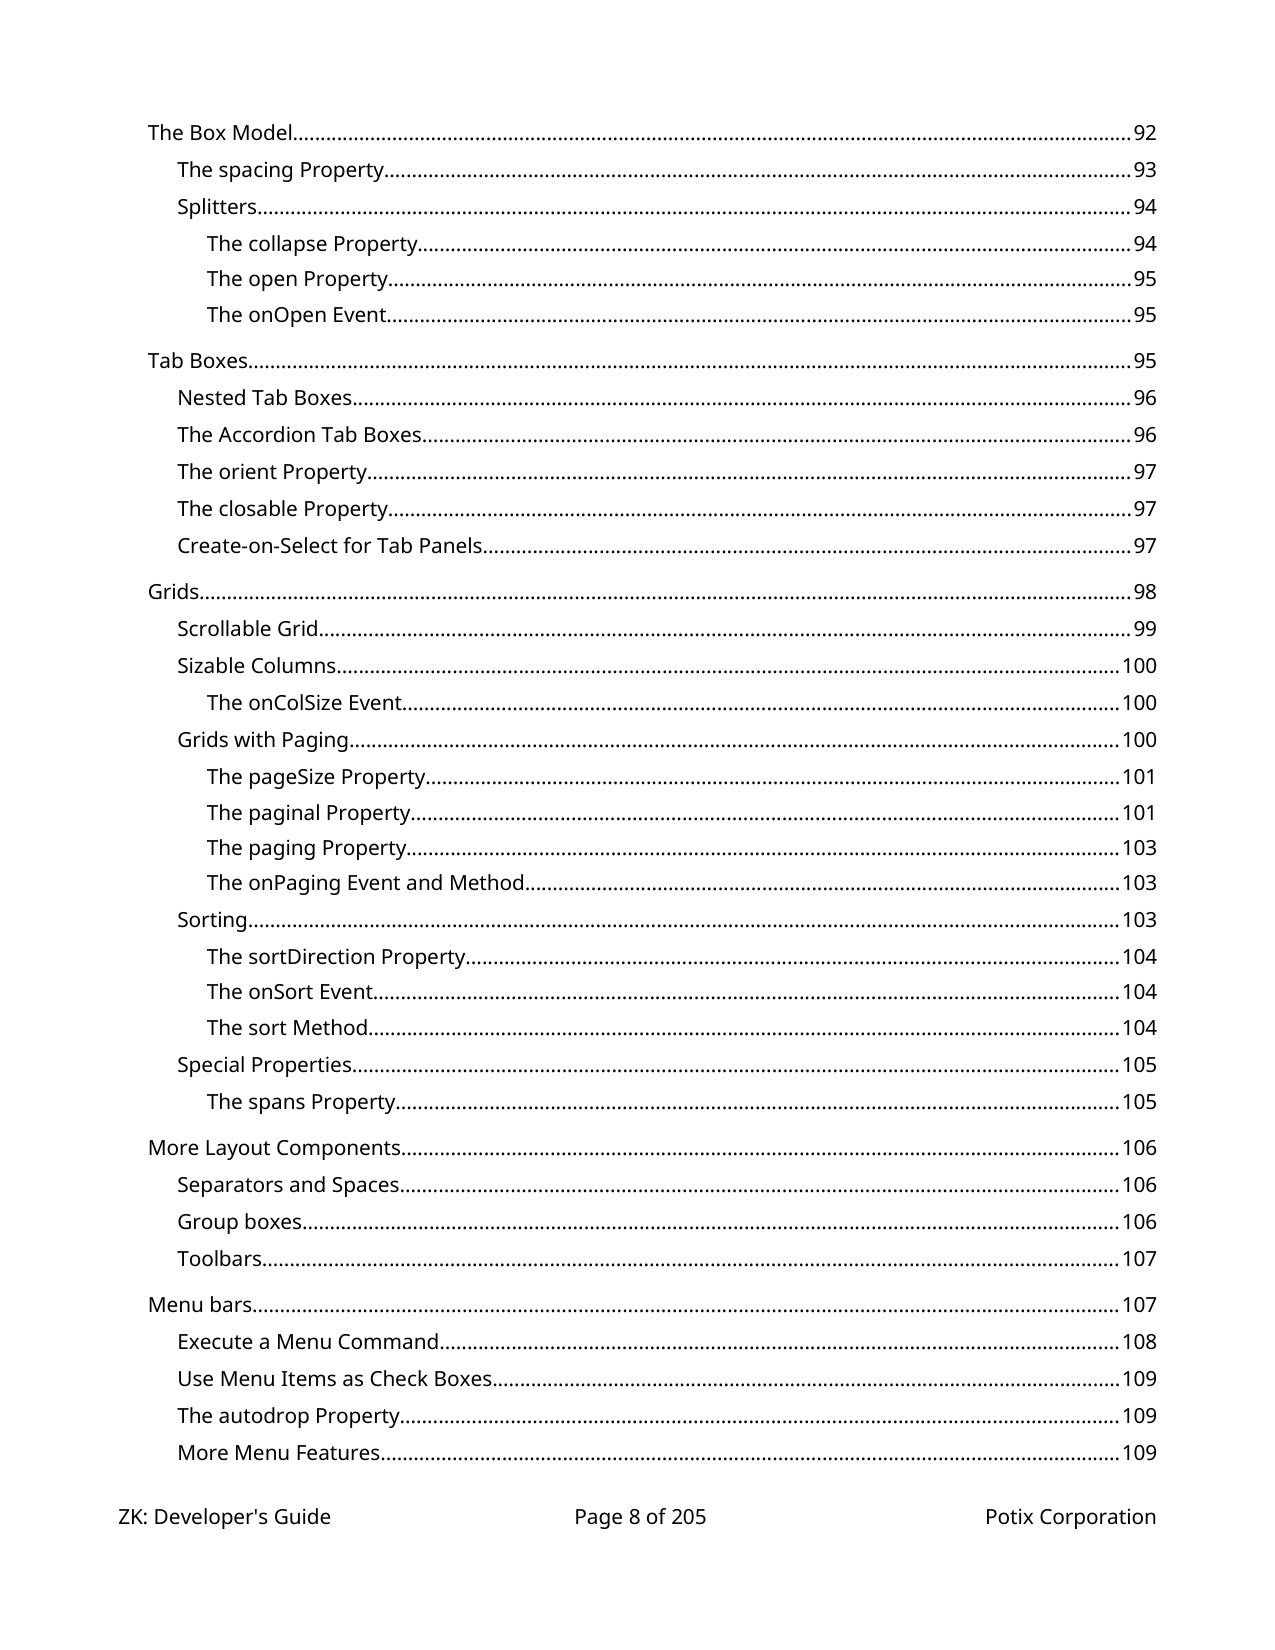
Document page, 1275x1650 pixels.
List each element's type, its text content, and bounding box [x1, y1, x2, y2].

text More Layout Components 106 [148, 1133, 1157, 1161]
text Sorting 103 [177, 905, 1157, 933]
text The paginal Property 101 [207, 798, 1157, 826]
text Use Menu Items as Check Boxes 109 [177, 1364, 1157, 1392]
text Tab Boxes 95 [148, 346, 1157, 374]
text Sizable Columns 100 [177, 651, 1157, 679]
text More Menu Features 109 [177, 1438, 1157, 1467]
text The sort Method 104 [207, 1013, 1157, 1041]
text The onOpen Event 95 [207, 300, 1157, 328]
text The orient Property 97 [177, 457, 1157, 485]
text The closable Property 97 [177, 494, 1157, 522]
text Toolbars 107 [177, 1244, 1157, 1272]
text The spans Property 105 [207, 1087, 1157, 1115]
text The collapse Property 94 [207, 229, 1157, 258]
text The open Property 95 [207, 264, 1157, 293]
text Execute a Menu Command 108 [177, 1327, 1157, 1355]
text Nested Tab Boxes 96 [177, 383, 1157, 411]
text Special Properties 105 [177, 1050, 1157, 1078]
text The sortDirection Property 104 [207, 942, 1157, 971]
text Group boxes 106 [177, 1207, 1157, 1235]
text Scrollable Grid 99 [177, 614, 1157, 642]
text The onSort Event 104 [207, 977, 1157, 1006]
text The onPaging Event and Method 103 [207, 868, 1157, 896]
text The autodrop Property 109 [177, 1401, 1157, 1429]
text The spacing Property 93 [177, 155, 1157, 183]
text Splitters 94 [177, 192, 1157, 221]
text The pageSize Property 101 [207, 762, 1157, 791]
text The paging Property 103 [207, 833, 1157, 861]
text The Box Model 92 [148, 118, 1157, 146]
text The onColSize Event 100 [207, 688, 1157, 717]
text Create-on-Select for Tab Panels 97 [177, 531, 1157, 559]
text Grids 98 [148, 577, 1157, 605]
text Menu bars 107 [148, 1290, 1157, 1318]
text Grids with Paging 100 [177, 725, 1157, 754]
text Separators and Spaces 106 [177, 1170, 1157, 1198]
text The Accordion Tab Boxes 96 [177, 420, 1157, 448]
